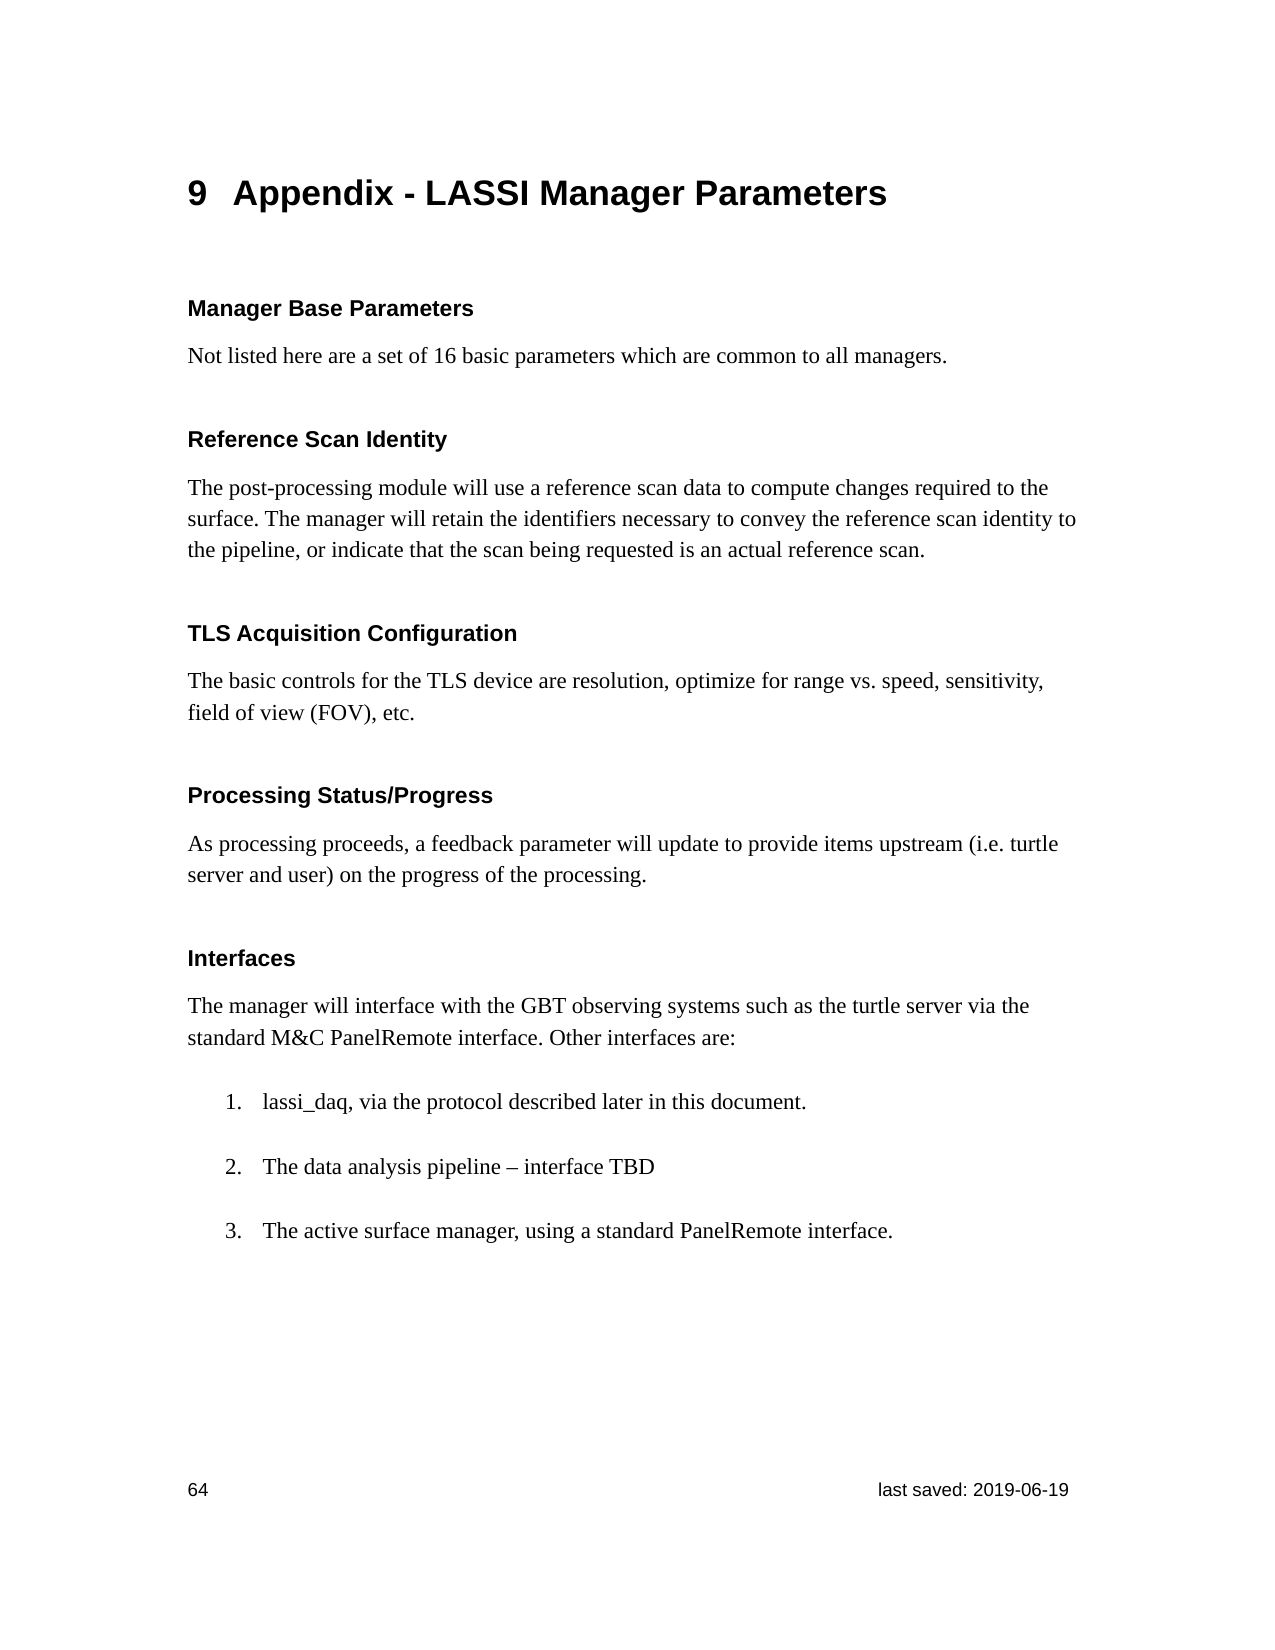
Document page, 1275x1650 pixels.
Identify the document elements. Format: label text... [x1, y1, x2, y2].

text Manager Base Parameters [187, 285, 1087, 321]
list The data analysis pipeline – interface TBD [225, 1148, 1087, 1179]
text As processing proceeds, a feedback parameter will update to provide items upstream (i.e. turtle server and user) on the progress of the processing. [187, 825, 1087, 887]
text The basic controls for the TLS device are resolution, optimize for range vs. speed, sensitivity, field of view (FOV), etc. [187, 662, 1087, 725]
text Interfaces [187, 935, 1087, 971]
text Reference Scan Identity [187, 417, 1087, 452]
text Processing Status/Progress [187, 773, 1087, 808]
text The manager will interface with the GBT observing systems such as the turtle server via the standard M&C PanelRemote interface. Other interfaces are: [187, 987, 1087, 1050]
text TLS Acquisition Configuration [187, 610, 1087, 646]
list The active surface manager, using a standard PanelRemote interface. [225, 1212, 1087, 1244]
text Not listed here are a set of 16 basic parameters which are common to all managers. [187, 337, 1087, 369]
subtitle Appendix - LASSI Manager Parameters [187, 156, 1087, 212]
list lassi_daq, via the protocol described later in this document. [225, 1083, 1087, 1114]
text The post-processing module will use a reference scan data to compute changes required to the surface. The manager will retain the identifiers necessary to convey the reference scan identity to the pipeline, or indicate that the scan being requested is an actual reference scan. [187, 469, 1087, 562]
